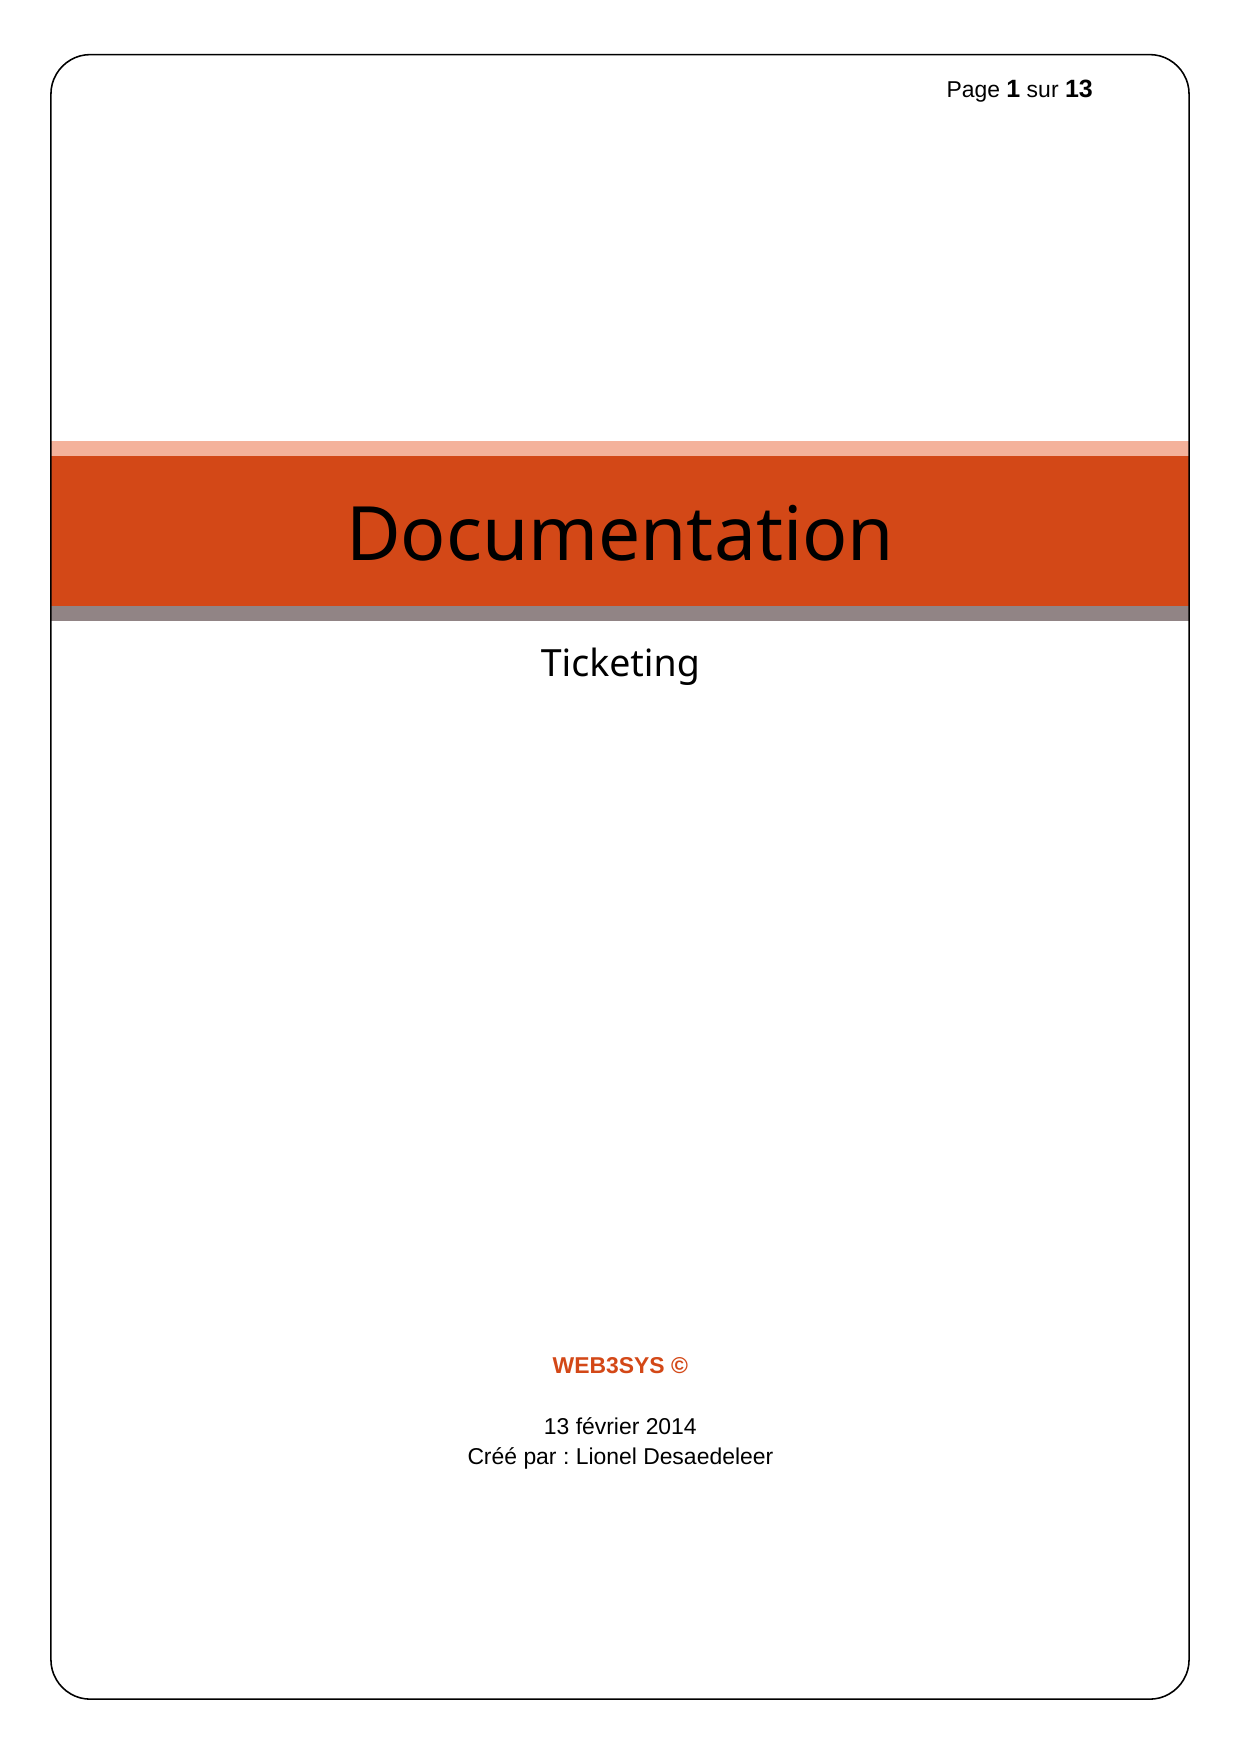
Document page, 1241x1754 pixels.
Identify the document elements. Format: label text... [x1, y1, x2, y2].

text 13 février 2014 [164, 1413, 1076, 1439]
text Web3sys © [164, 1352, 1076, 1379]
table_header [52, 441, 1188, 456]
table_cell Documentation [52, 456, 1188, 606]
table_cell [52, 606, 1188, 621]
text Créé par : Lionel Desaedeleer [164, 1443, 1076, 1469]
table_cell Ticketing [52, 621, 1188, 702]
